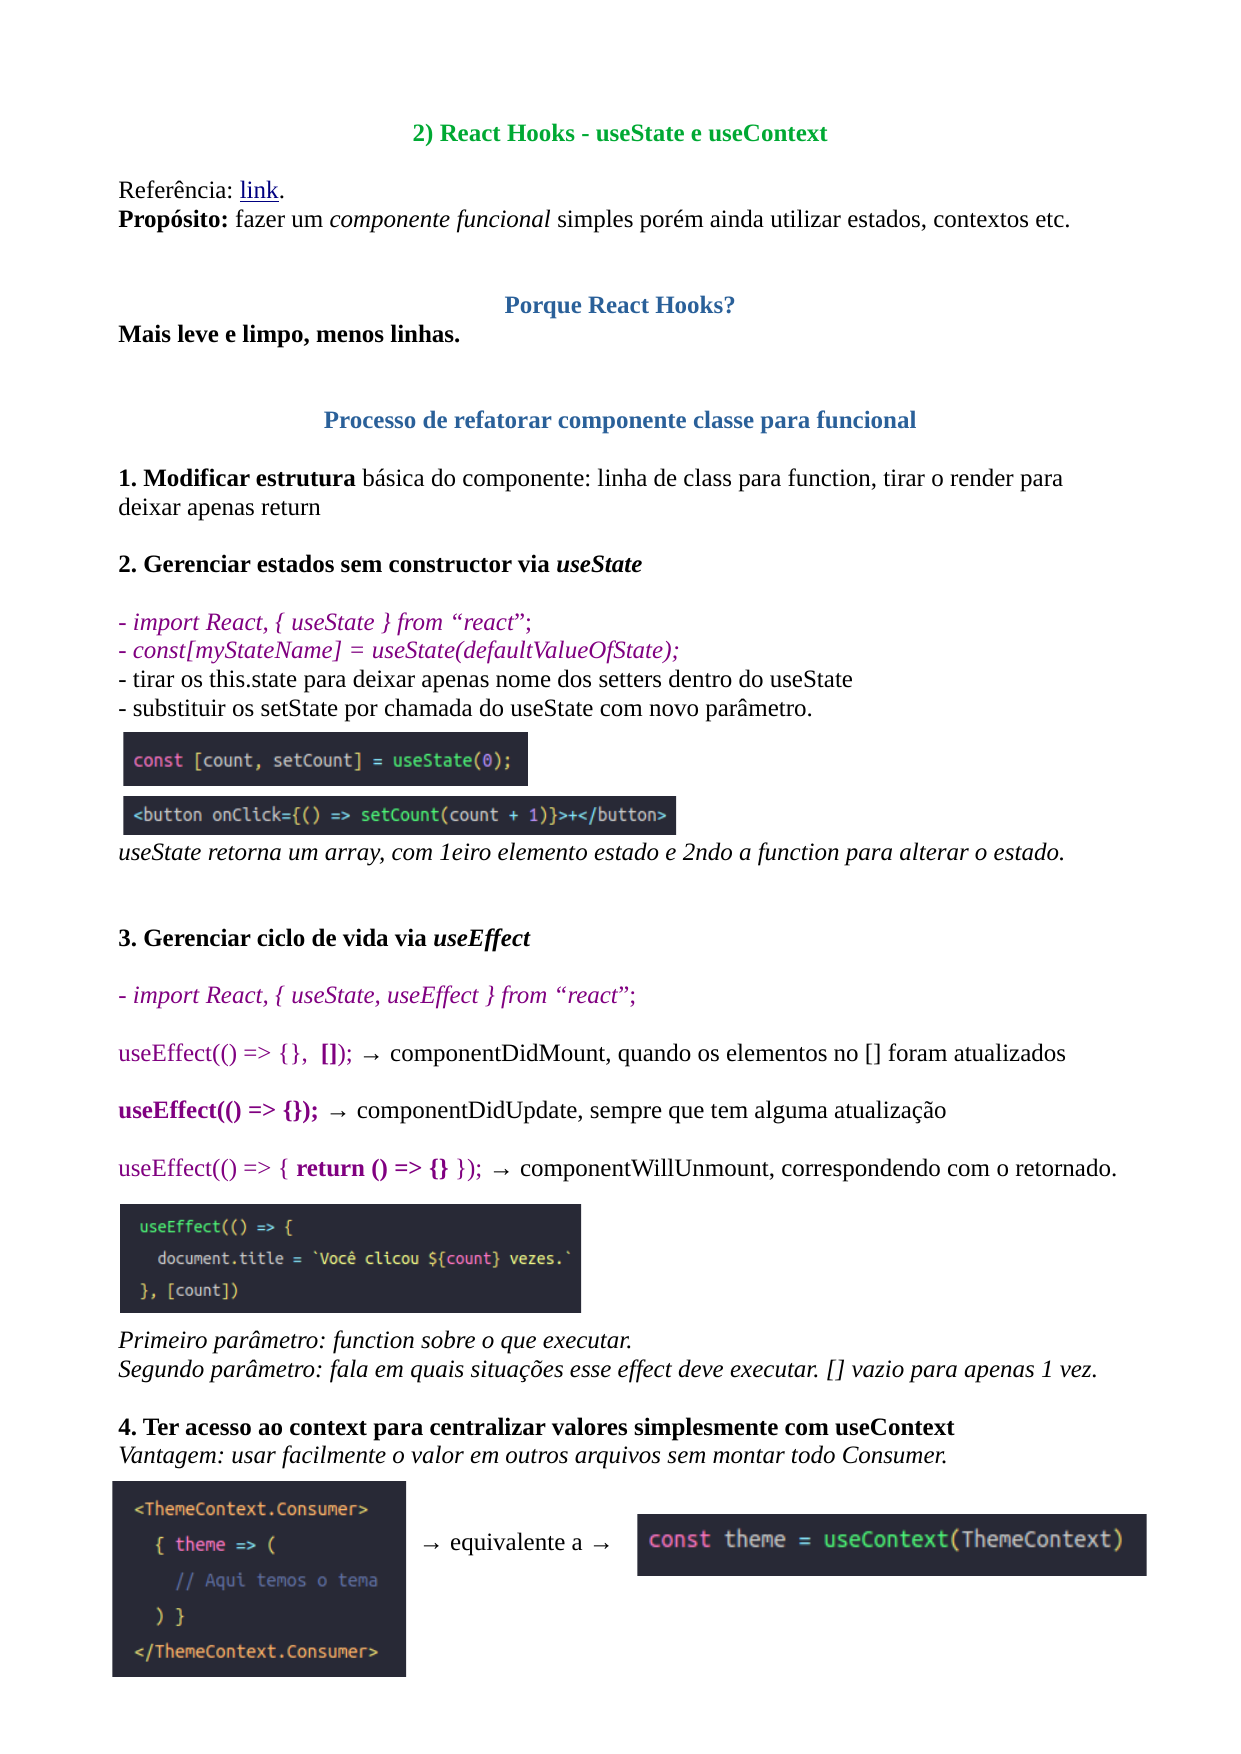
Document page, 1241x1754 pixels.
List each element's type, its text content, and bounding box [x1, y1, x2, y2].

picture [123, 796, 677, 835]
text - import React, { useState, useEffect } from “react”; [118, 981, 1122, 1009]
text Primeiro parâmetro: function sobre o que executar. [118, 1326, 1122, 1354]
text 4. Ter acesso ao context para centralizar valores simplesmente com useContext [118, 1412, 1122, 1441]
picture [112, 1481, 407, 1677]
text Porque React Hooks? [118, 291, 1122, 319]
text 3. Gerenciar ciclo de vida via useEffect [118, 923, 1122, 952]
text 2. Gerenciar estados sem constructor via useState [118, 549, 1122, 578]
text useEffect(() => {}, []); → componentDidMount, quando os elementos no [] foram atualizados [118, 1038, 1122, 1067]
picture [123, 732, 528, 786]
text Vantagem: usar facilmente o valor em outros arquivos sem montar todo Consumer. [118, 1441, 1122, 1469]
text Referência: link. [118, 176, 1122, 204]
text - import React, { useState } from “react”; [118, 607, 1122, 636]
picture [637, 1514, 1147, 1576]
text Segundo parâmetro: fala em quais situações esse effect deve executar. [] vazio para apenas 1 vez. [118, 1354, 1122, 1383]
text useEffect(() => { return () => {} }); → componentWillUnmount, correspondendo com o retornado. [118, 1153, 1122, 1182]
text Processo de refatorar componente classe para funcional [118, 406, 1122, 434]
text → equivalente a → [407, 1527, 637, 1556]
text Mais leve e limpo, menos linhas. [118, 319, 1122, 348]
text - substituir os setState por chamada do useState com novo parâmetro. [118, 693, 1122, 722]
text - tirar os this.state para deixar apenas nome dos setters dentro do useState [118, 664, 1122, 693]
text - const[myStateName] = useState(defaultValueOfState); [118, 636, 1122, 664]
text useState retorna um array, com 1eiro elemento estado e 2ndo a function para alterar o estado. [118, 837, 1122, 866]
text useEffect(() => {}); → componentDidUpdate, sempre que tem alguma atualização [118, 1096, 1122, 1124]
text 2) React Hooks - useState e useContext [118, 118, 1122, 147]
text 1. Modificar estrutura básica do componente: linha de class para function, tirar o render para deixar apenas return [118, 463, 1122, 521]
text Propósito: fazer um componente funcional simples porém ainda utilizar estados, contextos etc. [118, 204, 1122, 233]
picture [120, 1204, 582, 1313]
